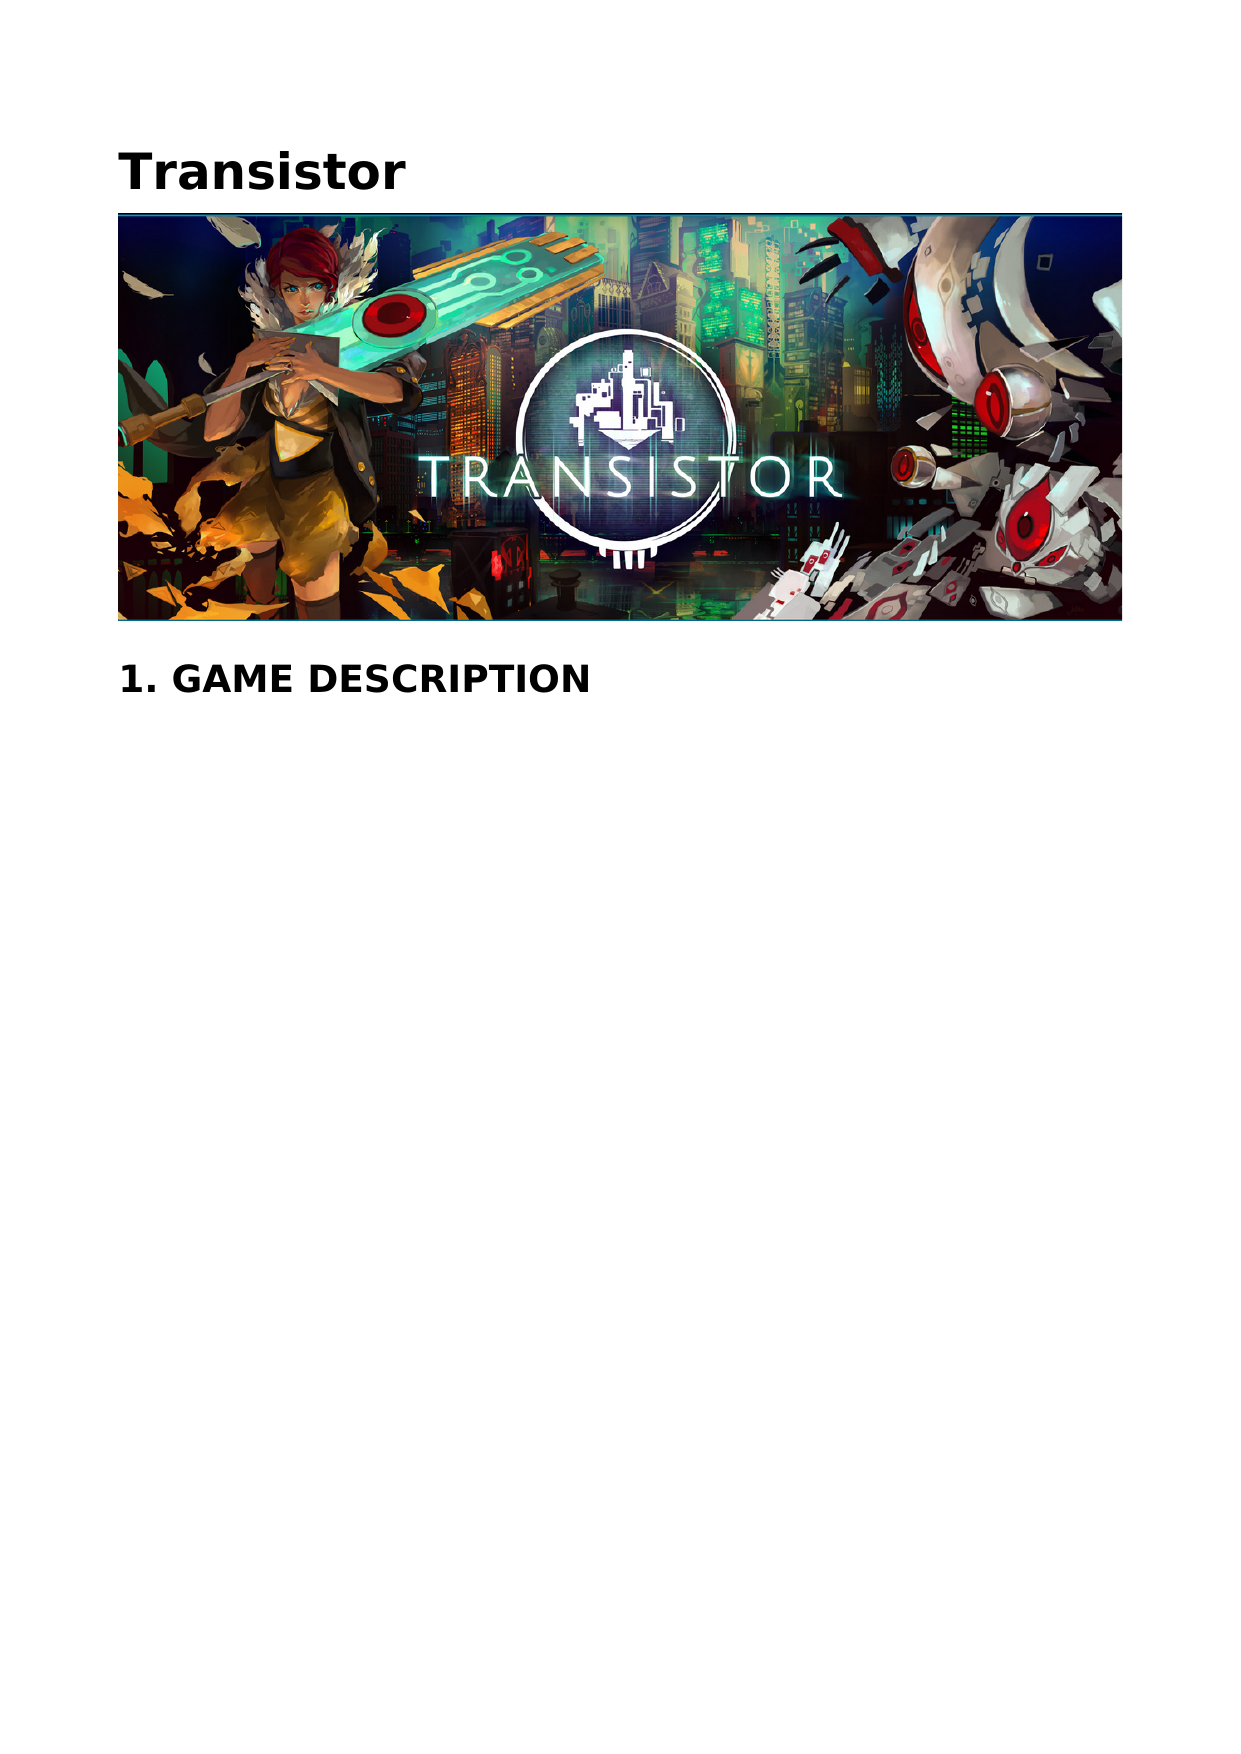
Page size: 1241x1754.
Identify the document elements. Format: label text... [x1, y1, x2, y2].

subtitle 1. GAME DESCRIPTION [118, 658, 1122, 702]
picture [118, 217, 1123, 619]
subtitle Transistor [118, 143, 1122, 201]
